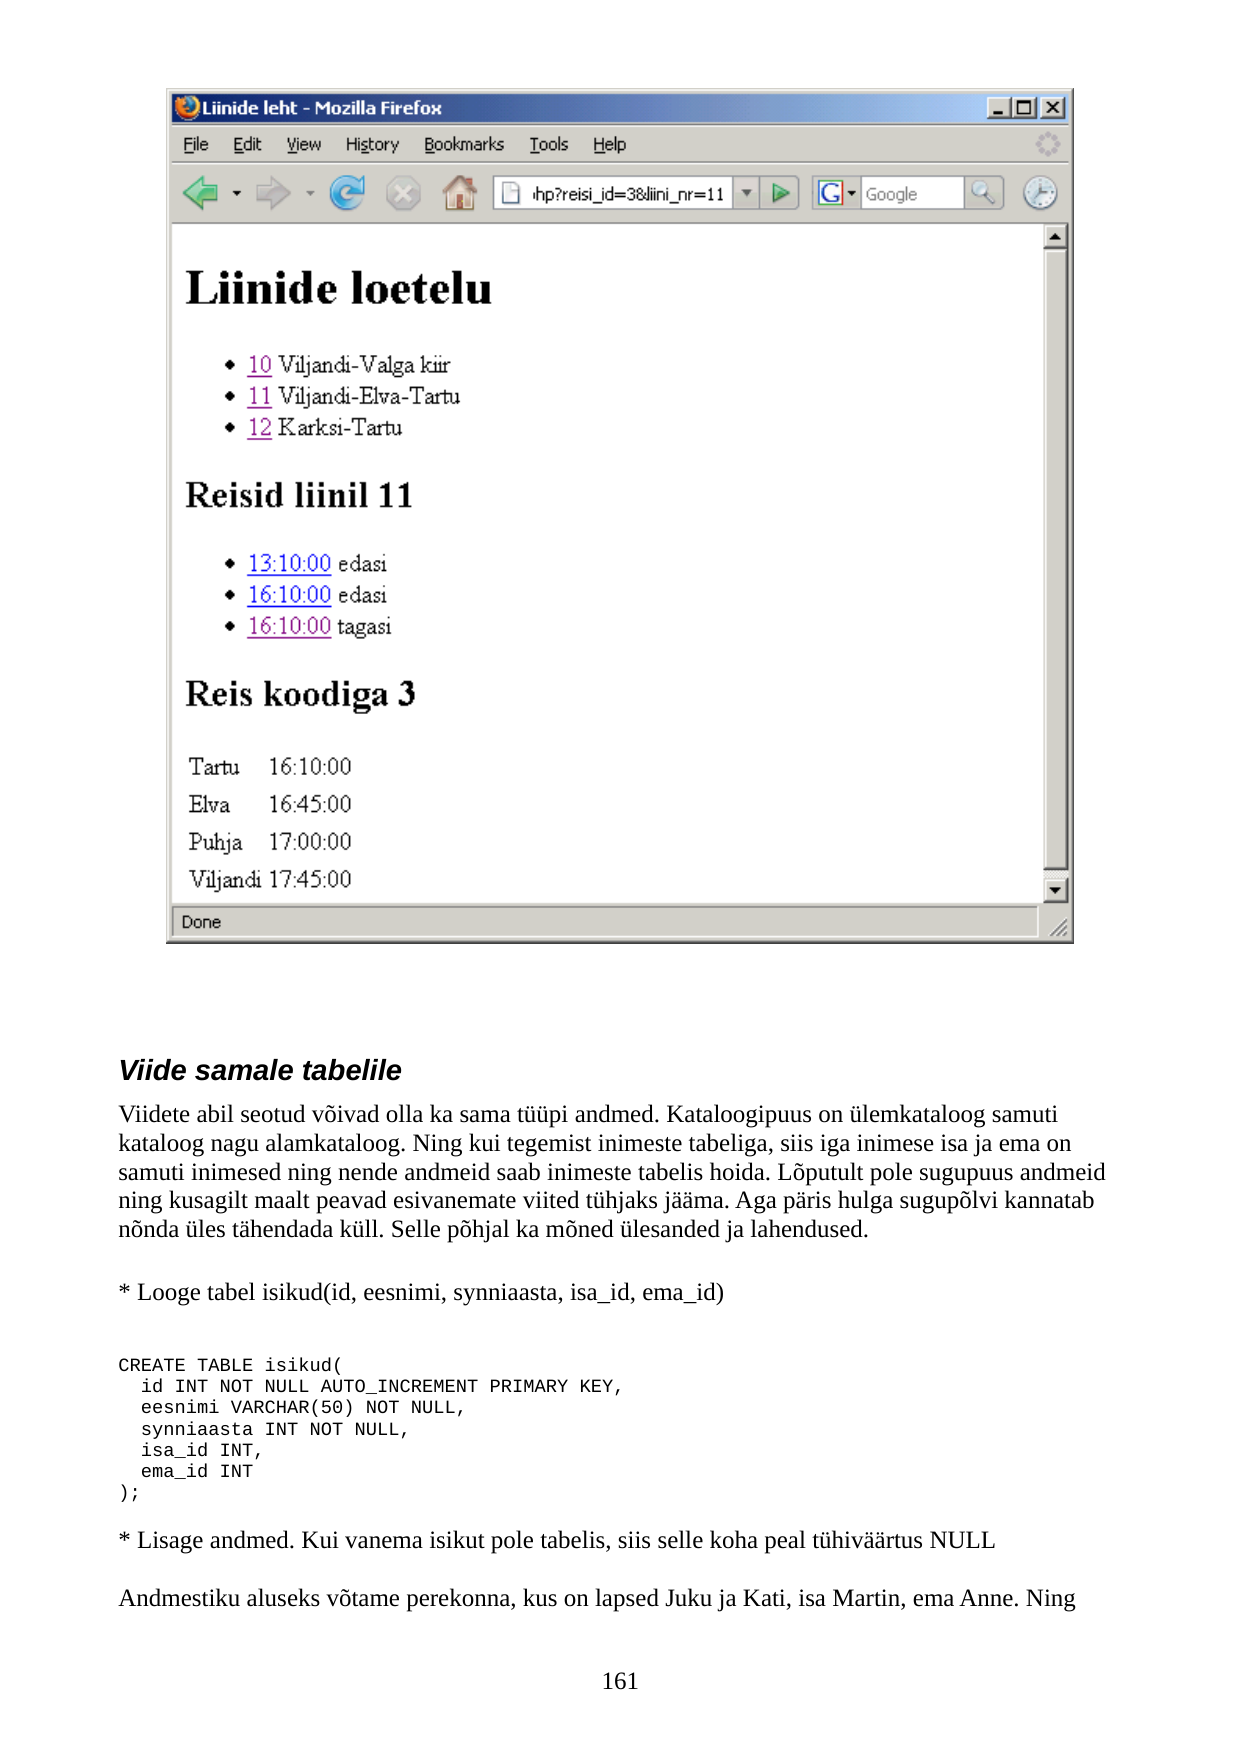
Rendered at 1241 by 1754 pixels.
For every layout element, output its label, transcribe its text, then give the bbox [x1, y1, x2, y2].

text synniaasta INT NOT NULL, [118, 1419, 1122, 1441]
text * Lisage andmed. Kui vanema isikut pole tabelis, siis selle koha peal tühiväärtus NULL [118, 1526, 1122, 1554]
text ema_id INT [118, 1462, 1122, 1483]
text * Looge tabel isikud(id, eesnimi, synniaasta, isa_id, ema_id) [118, 1277, 1122, 1306]
text Viidete abil seotud võivad olla ka sama tüüpi andmed. Kataloogipuus on ülemkataloog samuti kataloog nagu alamkataloog. Ning kui tegemist inimeste tabeliga, siis iga inimese isa ja ema on samuti inimesed ning nende andmeid saab inimeste tabelis hoida. Lõputult pole sugupuus andmeid ning kusagilt maalt peavad esivanemate viited tühjaks jääma. Aga päris hulga sugupõlvi kannatab nõnda üles tähendada küll. Selle põhjal ka mõned ülesanded ja lahendused. [118, 1099, 1122, 1243]
text ); [118, 1483, 1122, 1504]
subtitle Viide samale tabelile [118, 1053, 1122, 1087]
text id INT NOT NULL AUTO_INCREMENT PRIMARY KEY, [118, 1377, 1122, 1398]
text eesnimi VARCHAR(50) NOT NULL, [118, 1398, 1122, 1419]
text CREATE TABLE isikud( [118, 1356, 1122, 1377]
picture [166, 88, 1074, 944]
text isa_id INT, [118, 1441, 1122, 1462]
text Andmestiku aluseks võtame perekonna, kus on lapsed Juku ja Kati, isa Martin, ema Anne. Ning [118, 1583, 1122, 1612]
